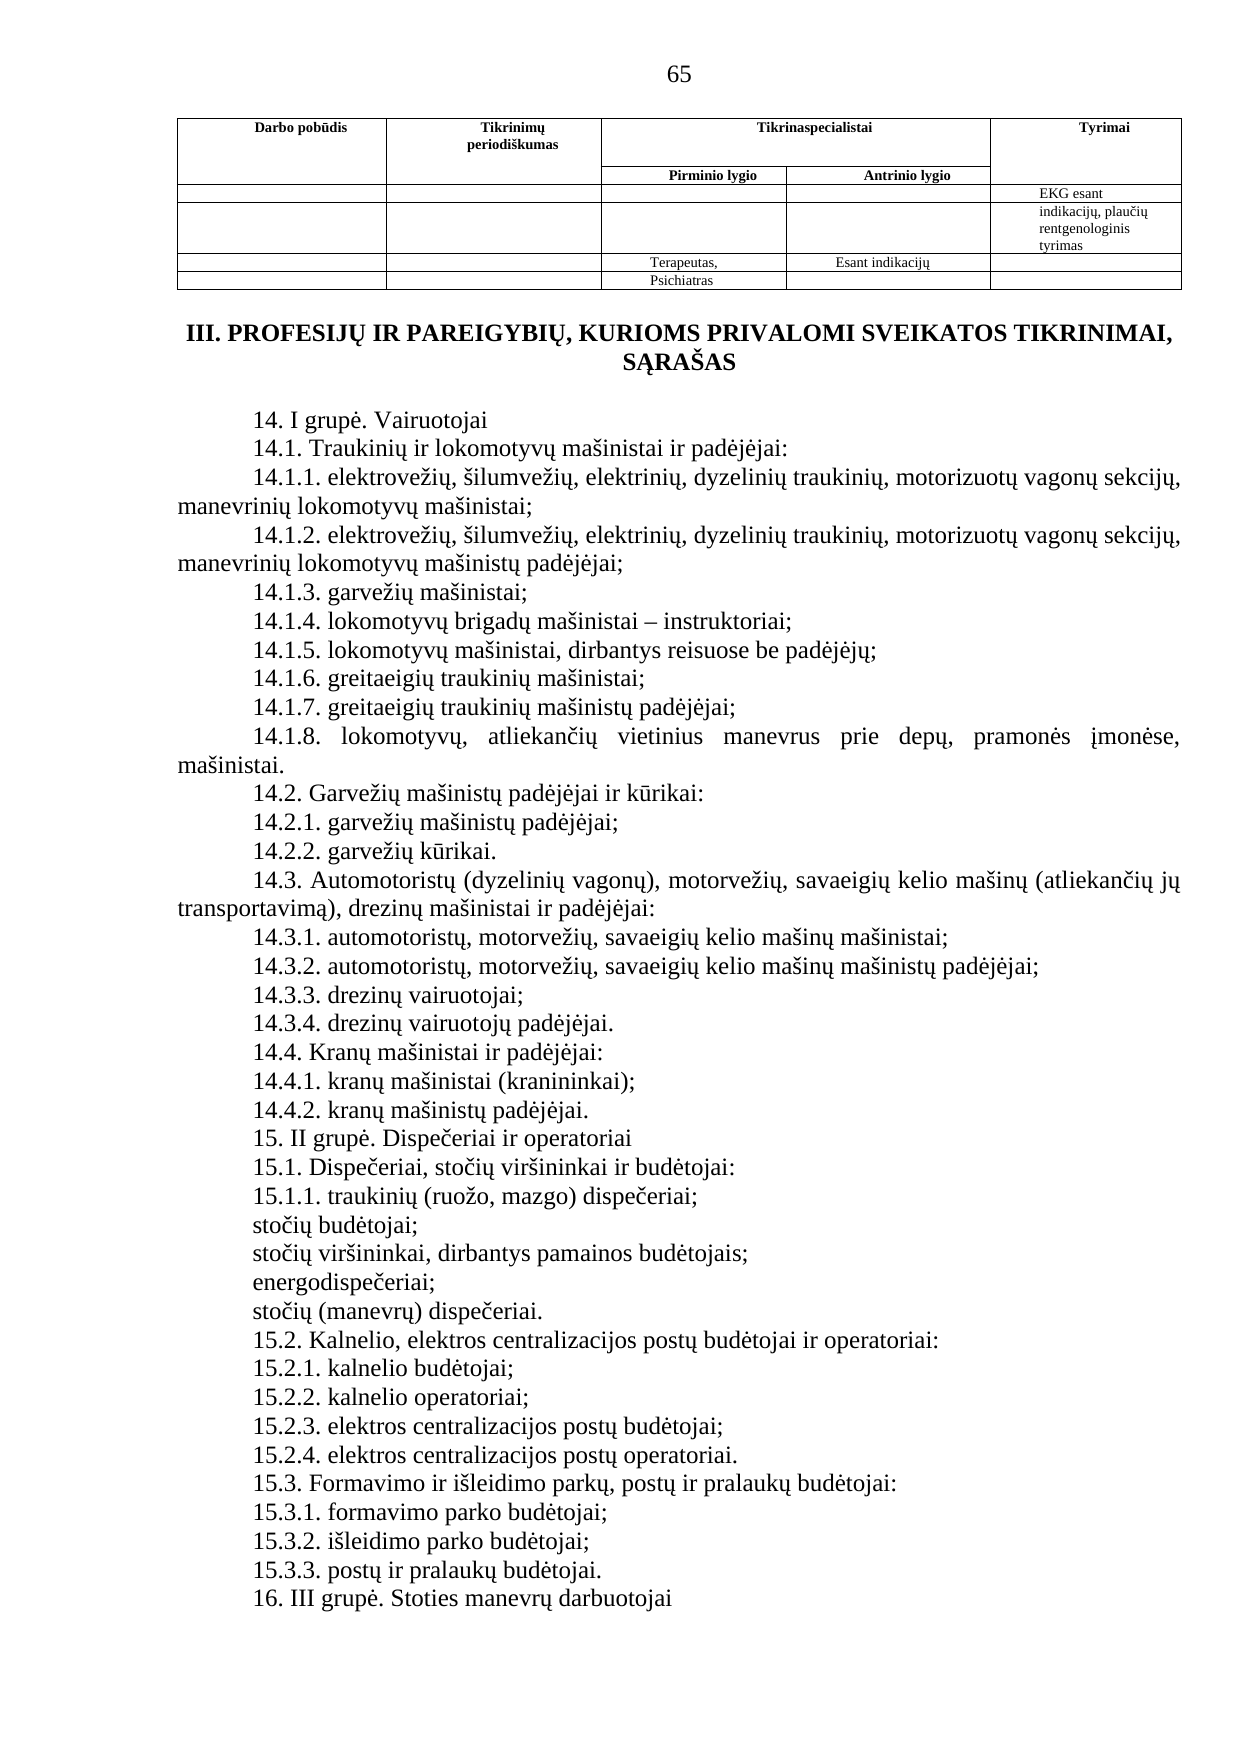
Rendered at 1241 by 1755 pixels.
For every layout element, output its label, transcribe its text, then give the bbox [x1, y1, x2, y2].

table_cell [602, 185, 786, 202]
text 14.1.8. lokomotyvų, atliekančių vietinius manevrus prie depų, pramonės įmonėse, mašinistai. [177, 721, 1181, 778]
text stočių (manevrų) dispečeriai. [177, 1296, 1181, 1325]
text 14.1.2. elektrovežių, šilumvežių, elektrinių, dyzelinių traukinių, motorizuotų vagonų sekcijų, manevrinių lokomotyvų mašinistų padėjėjai; [177, 520, 1181, 577]
table_cell [387, 272, 601, 289]
table_header Tyrimai [991, 119, 1181, 184]
text 15. II grupė. Dispečeriai ir operatoriai [177, 1123, 1181, 1152]
text 14.3. Automotoristų (dyzelinių vagonų), motorvežių, savaeigių kelio mašinų (atliekančių jų transportavimą), drezinų mašinistai ir padėjėjai: [177, 865, 1181, 922]
table_cell [787, 272, 990, 289]
text 15.2.4. elektros centralizacijos postų operatoriai. [177, 1440, 1181, 1468]
table_cell Antrinio lygio [787, 167, 990, 184]
text 15.2.1. kalnelio budėtojai; [177, 1353, 1181, 1382]
text stočių budėtojai; [177, 1210, 1181, 1238]
text 15.1.1. traukinių (ruožo, mazgo) dispečeriai; [177, 1181, 1181, 1210]
text 14.2.1. garvežių mašinistų padėjėjai; [177, 807, 1181, 836]
text 14.1.7. greitaeigių traukinių mašinistų padėjėjai; [177, 692, 1181, 721]
table_cell indikacijų, plaučių rentgenologinis tyrimas [991, 203, 1181, 253]
text 14.2.2. garvežių kūrikai. [177, 836, 1181, 865]
text 14.3.2. automotoristų, motorvežių, savaeigių kelio mašinų mašinistų padėjėjai; [177, 951, 1181, 980]
table_cell [602, 203, 786, 253]
text 14.4. Kranų mašinistai ir padėjėjai: [177, 1037, 1181, 1066]
text 15.3. Formavimo ir išleidimo parkų, postų ir pralaukų budėtojai: [177, 1468, 1181, 1497]
text 14.4.1. kranų mašinistai (kranininkai); [177, 1066, 1181, 1095]
text 14.1.6. greitaeigių traukinių mašinistai; [177, 663, 1181, 692]
text 15.1. Dispečeriai, stočių viršininkai ir budėtojai: [177, 1152, 1181, 1181]
text 14.3.4. drezinų vairuotojų padėjėjai. [177, 1008, 1181, 1037]
table_cell [991, 254, 1181, 271]
table_cell EKG esant [991, 185, 1181, 202]
text 14.1.4. lokomotyvų brigadų mašinistai – instruktoriai; [177, 606, 1181, 635]
text 14.1.3. garvežių mašinistai; [177, 577, 1181, 606]
table_header Tikrinimų periodiškumas [387, 119, 601, 184]
table_cell [178, 185, 386, 202]
table_header Darbo pobūdis [178, 119, 386, 184]
text 14.2. Garvežių mašinistų padėjėjai ir kūrikai: [177, 778, 1181, 807]
text 15.3.2. išleidimo parko budėtojai; [177, 1526, 1181, 1555]
text 14. I grupė. Vairuotojai [177, 405, 1181, 433]
text 14.3.1. automotoristų, motorvežių, savaeigių kelio mašinų mašinistai; [177, 922, 1181, 951]
table_cell Psichiatras [602, 272, 786, 289]
text stočių viršininkai, dirbantys pamainos budėtojais; [177, 1238, 1181, 1267]
text 14.1.5. lokomotyvų mašinistai, dirbantys reisuose be padėjėjų; [177, 635, 1181, 663]
table_cell Pirminio lygio [602, 167, 786, 184]
text 15.2.2. kalnelio operatoriai; [177, 1382, 1181, 1411]
table_cell [387, 185, 601, 202]
text 14.3.3. drezinų vairuotojai; [177, 980, 1181, 1008]
table_cell Esant indikacijų [787, 254, 990, 271]
text 14.1.1. elektrovežių, šilumvežių, elektrinių, dyzelinių traukinių, motorizuotų vagonų sekcijų, manevrinių lokomotyvų mašinistai; [177, 462, 1181, 520]
text 14.4.2. kranų mašinistų padėjėjai. [177, 1095, 1181, 1123]
text 15.3.1. formavimo parko budėtojai; [177, 1497, 1181, 1526]
table_cell [178, 254, 386, 271]
text III. PROFESIJŲ IR PAREIGYBIŲ, KURIOMS PRIVALOMI SVEIKATOS TIKRINIMAI, SĄRAŠAS [177, 318, 1181, 376]
table_cell [387, 203, 601, 253]
table_cell [387, 254, 601, 271]
table_header Tikrinaspecialistai [602, 119, 990, 166]
text energodispečeriai; [177, 1267, 1181, 1296]
table_cell [178, 272, 386, 289]
text 15.2. Kalnelio, elektros centralizacijos postų budėtojai ir operatoriai: [177, 1325, 1181, 1353]
text 16. III grupė. Stoties manevrų darbuotojai [177, 1583, 1181, 1612]
text 14.1. Traukinių ir lokomotyvų mašinistai ir padėjėjai: [177, 433, 1181, 462]
table_cell [787, 203, 990, 253]
table_cell [991, 272, 1181, 289]
text 15.2.3. elektros centralizacijos postų budėtojai; [177, 1411, 1181, 1440]
table_cell [178, 203, 386, 253]
table_cell Terapeutas, [602, 254, 786, 271]
table_cell [787, 185, 990, 202]
text 15.3.3. postų ir pralaukų budėtojai. [177, 1555, 1181, 1583]
